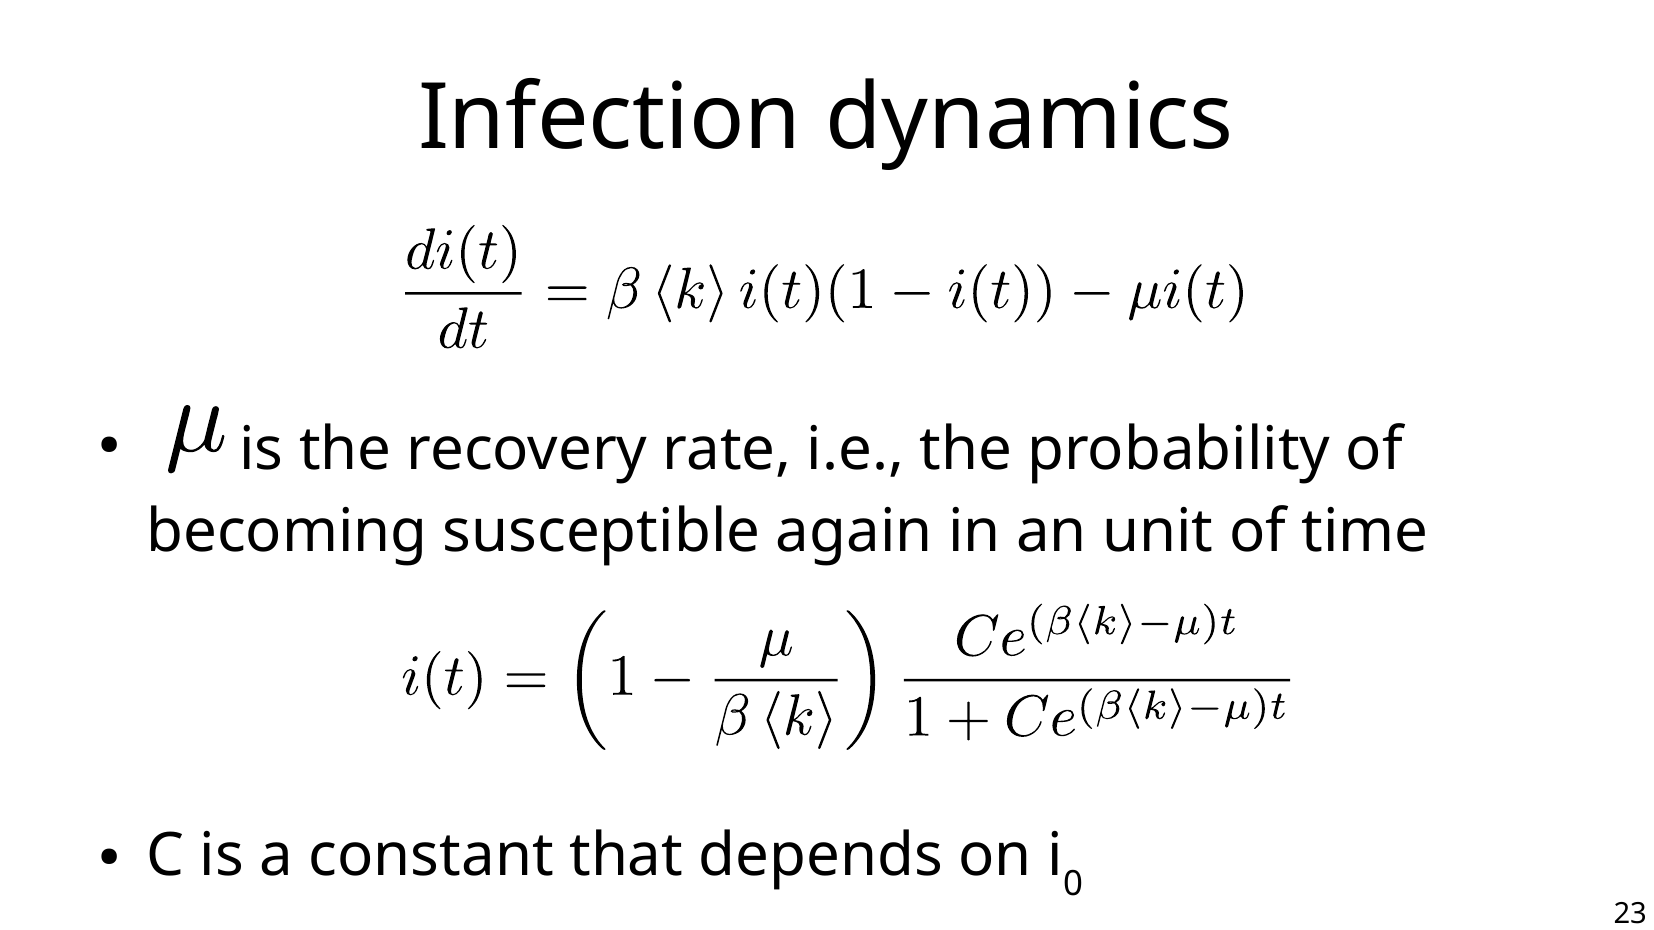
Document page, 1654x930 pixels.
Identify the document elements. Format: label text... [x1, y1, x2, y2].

text_box [165, 405, 228, 474]
text_box [405, 224, 1249, 349]
text_box [401, 603, 1291, 751]
title Infection dynamics [82, 1, 1571, 225]
list is the recovery rate, i.e., the probability of becoming susceptible again in an unit of time C is a constant that depends on i0 [82, 405, 1571, 916]
